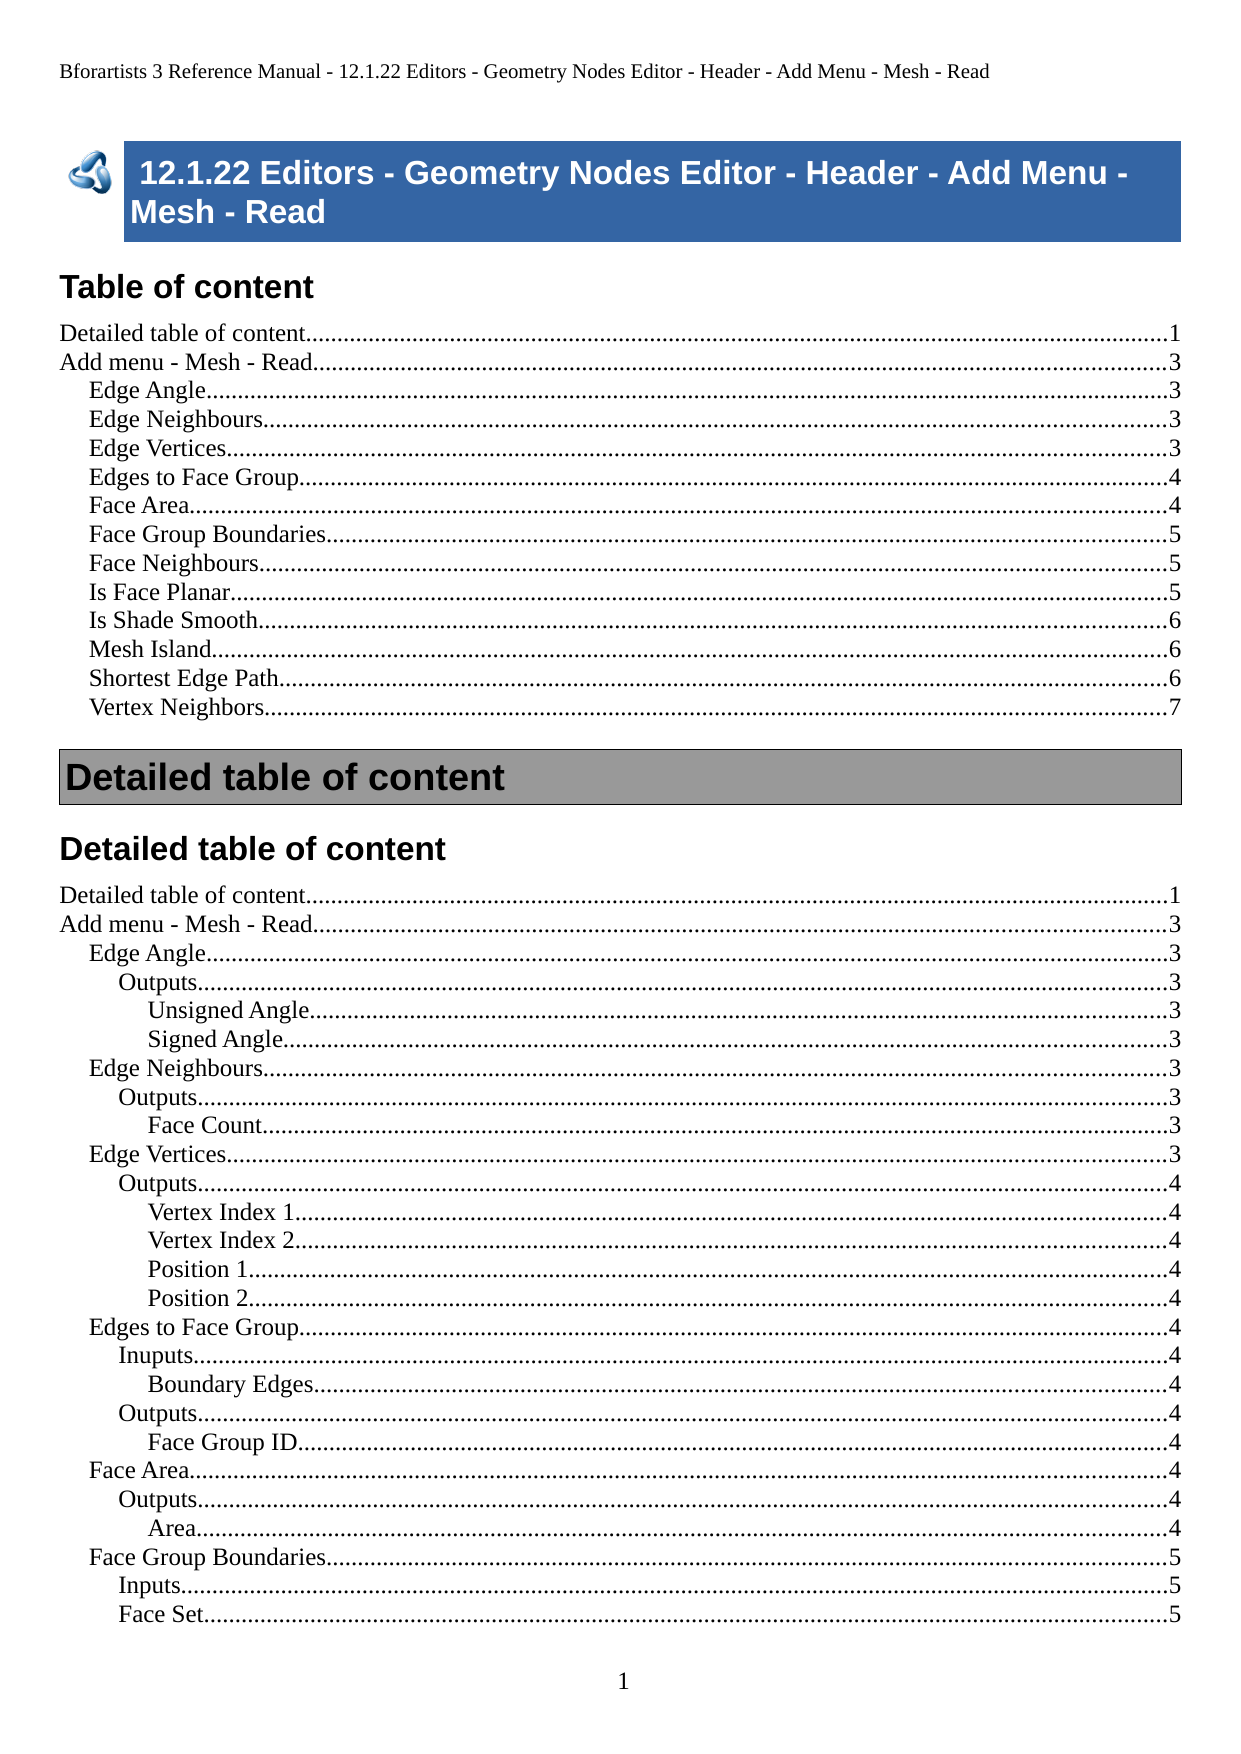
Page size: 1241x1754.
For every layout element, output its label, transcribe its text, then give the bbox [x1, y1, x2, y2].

table_header 12.1.22 Editors - Geometry Nodes Editor - Header - Add Menu - Mesh - Read [124, 141, 1181, 242]
text Detailed table of content 1 [59, 318, 1181, 347]
text Outputs 4 [118, 1398, 1181, 1427]
text Outputs 4 [118, 1168, 1181, 1197]
text Face Group ID 4 [147, 1427, 1181, 1455]
text Shortest Edge Path 6 [88, 663, 1181, 692]
text Edge Angle 3 [88, 938, 1181, 967]
text Area 4 [147, 1513, 1181, 1542]
text Edges to Face Group 4 [88, 462, 1181, 490]
text Face Area 4 [88, 1455, 1181, 1484]
text Edge Vertices 3 [88, 1139, 1181, 1168]
text Face Group Boundaries 5 [88, 1542, 1181, 1570]
text Outputs 3 [118, 967, 1181, 995]
text Add menu - Mesh - Read 3 [59, 909, 1181, 938]
text Position 2 4 [147, 1283, 1181, 1312]
text Face Group Boundaries 5 [88, 519, 1181, 548]
table_header Detailed table of content [60, 750, 1181, 804]
text Edges to Face Group 4 [88, 1312, 1181, 1340]
text Vertex Index 1 4 [147, 1197, 1181, 1225]
text Add menu - Mesh - Read 3 [59, 347, 1181, 375]
text Signed Angle 3 [147, 1024, 1181, 1053]
text Edge Angle 3 [88, 375, 1181, 404]
text Vertex Index 2 4 [147, 1225, 1181, 1254]
text Mesh Island 6 [88, 634, 1181, 663]
text Boundary Edges 4 [147, 1369, 1181, 1398]
text Edge Vertices 3 [88, 433, 1181, 462]
text Outputs 3 [118, 1082, 1181, 1110]
text Unsigned Angle 3 [147, 995, 1181, 1024]
subtitle Table of content [59, 267, 1181, 305]
subtitle Detailed table of content [59, 829, 1181, 868]
text Inuputs 4 [118, 1340, 1181, 1369]
text Outputs 4 [118, 1484, 1181, 1513]
text Face Set 5 [118, 1599, 1181, 1628]
text Is Shade Smooth 6 [88, 605, 1181, 634]
text Inputs 5 [118, 1570, 1181, 1599]
text Position 1 4 [147, 1254, 1181, 1283]
text Edge Neighbours 3 [88, 1053, 1181, 1082]
text Detailed table of content 1 [59, 880, 1181, 909]
picture [65, 147, 114, 197]
text Vertex Neighbors 7 [88, 692, 1181, 720]
table_header [59, 141, 124, 242]
text Face Area 4 [88, 490, 1181, 519]
text Is Face Planar 5 [88, 577, 1181, 605]
text Face Neighbours 5 [88, 548, 1181, 577]
text Face Count 3 [147, 1110, 1181, 1139]
text Edge Neighbours 3 [88, 404, 1181, 433]
